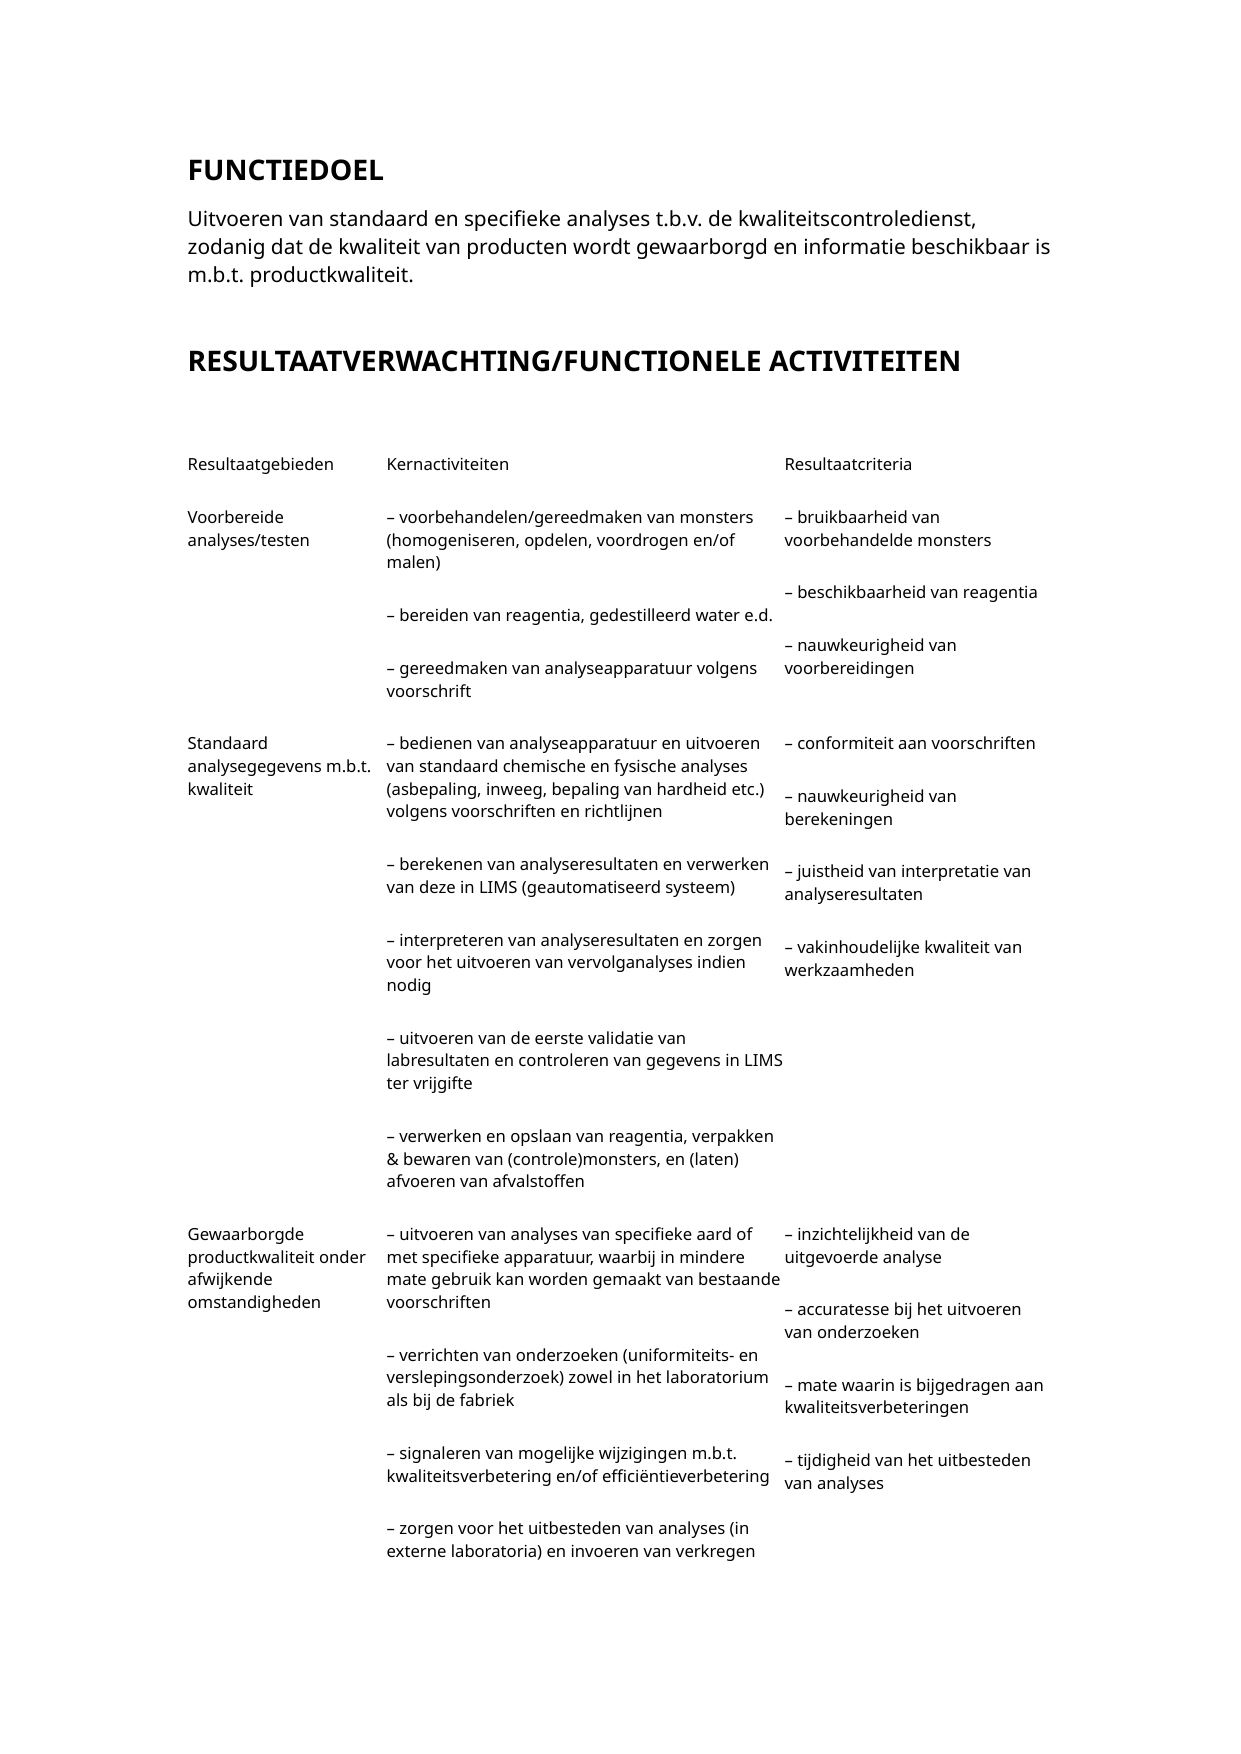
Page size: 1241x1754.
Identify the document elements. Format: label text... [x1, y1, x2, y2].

table_cell – bedienen van analyseapparatuur en uitvoeren van standaard chemische en fysische analyses (asbepaling, inweeg, bepaling van hardheid etc.) volgens voorschriften en richtlijnen – berekenen van analyseresultaten en verwerken van deze in LIMS (geautomatiseerd systeem) – interpreteren van analyseresultaten en zorgen voor het uitvoeren van vervolganalyses indien nodig – uitvoeren van de eerste validatie van labresultaten en controleren van gegevens in LIMS ter vrijgifte – verwerken en opslaan van reagentia, verpakken & bewaren van (controle)monsters, en (laten) afvoeren van afvalstoffen [386, 732, 784, 1223]
table_cell Standaard analysegegevens m.b.t. kwaliteit [188, 732, 386, 1223]
table_cell Gewaarborgde productkwaliteit onder afwijkende omstandigheden [188, 1223, 386, 1562]
table_cell – uitvoeren van analyses van specifieke aard of met specifieke apparatuur, waarbij in mindere mate gebruik kan worden gemaakt van bestaande voorschriften – verrichten van onderzoeken (uniformiteits- en verslepingsonderzoek) zowel in het laboratorium als bij de fabriek – signaleren van mogelijke wijzigingen m.b.t. kwaliteitsverbetering en/of efficiëntieverbetering – zorgen voor het uitbesteden van analyses (in externe laboratoria) en invoeren van verkregen [386, 1223, 784, 1562]
table_header Resultaatcriteria [784, 453, 1053, 506]
table_cell Voorbereide analyses/testen [188, 506, 386, 732]
table_cell – voorbehandelen/gereedmaken van monsters (homogeniseren, opdelen, voordrogen en/of malen) – bereiden van reagentia, gedestilleerd water e.d. – gereedmaken van analyseapparatuur volgens voorschrift [386, 506, 784, 732]
table_cell – bruikbaarheid van voorbehandelde monsters – beschikbaarheid van reagentia – nauwkeurigheid van voorbereidingen [784, 506, 1053, 732]
table_cell – inzichtelijkheid van de uitgevoerde analyse – accuratesse bij het uitvoeren van onderzoeken – mate waarin is bijgedragen aan kwaliteitsverbeteringen – tijdigheid van het uitbesteden van analyses [784, 1223, 1053, 1562]
table_header Resultaatgebieden [188, 453, 386, 506]
subtitle RESULTAATVERWACHTING/FUNCTIONELE ACTIVITEITEN [187, 341, 1053, 380]
subtitle FUNCTIEDOEL [187, 150, 1053, 189]
table_header Kernactiviteiten [386, 453, 784, 506]
table_cell – conformiteit aan voorschriften – nauwkeurigheid van berekeningen – juistheid van interpretatie van analyseresultaten – vakinhoudelijke kwaliteit van werkzaamheden [784, 732, 1053, 1223]
text Uitvoeren van standaard en specifieke analyses t.b.v. de kwaliteitscontroledienst, zodanig dat de kwaliteit van producten wordt gewaarborgd en informatie beschikbaar is m.b.t. productkwaliteit. [187, 204, 1053, 289]
